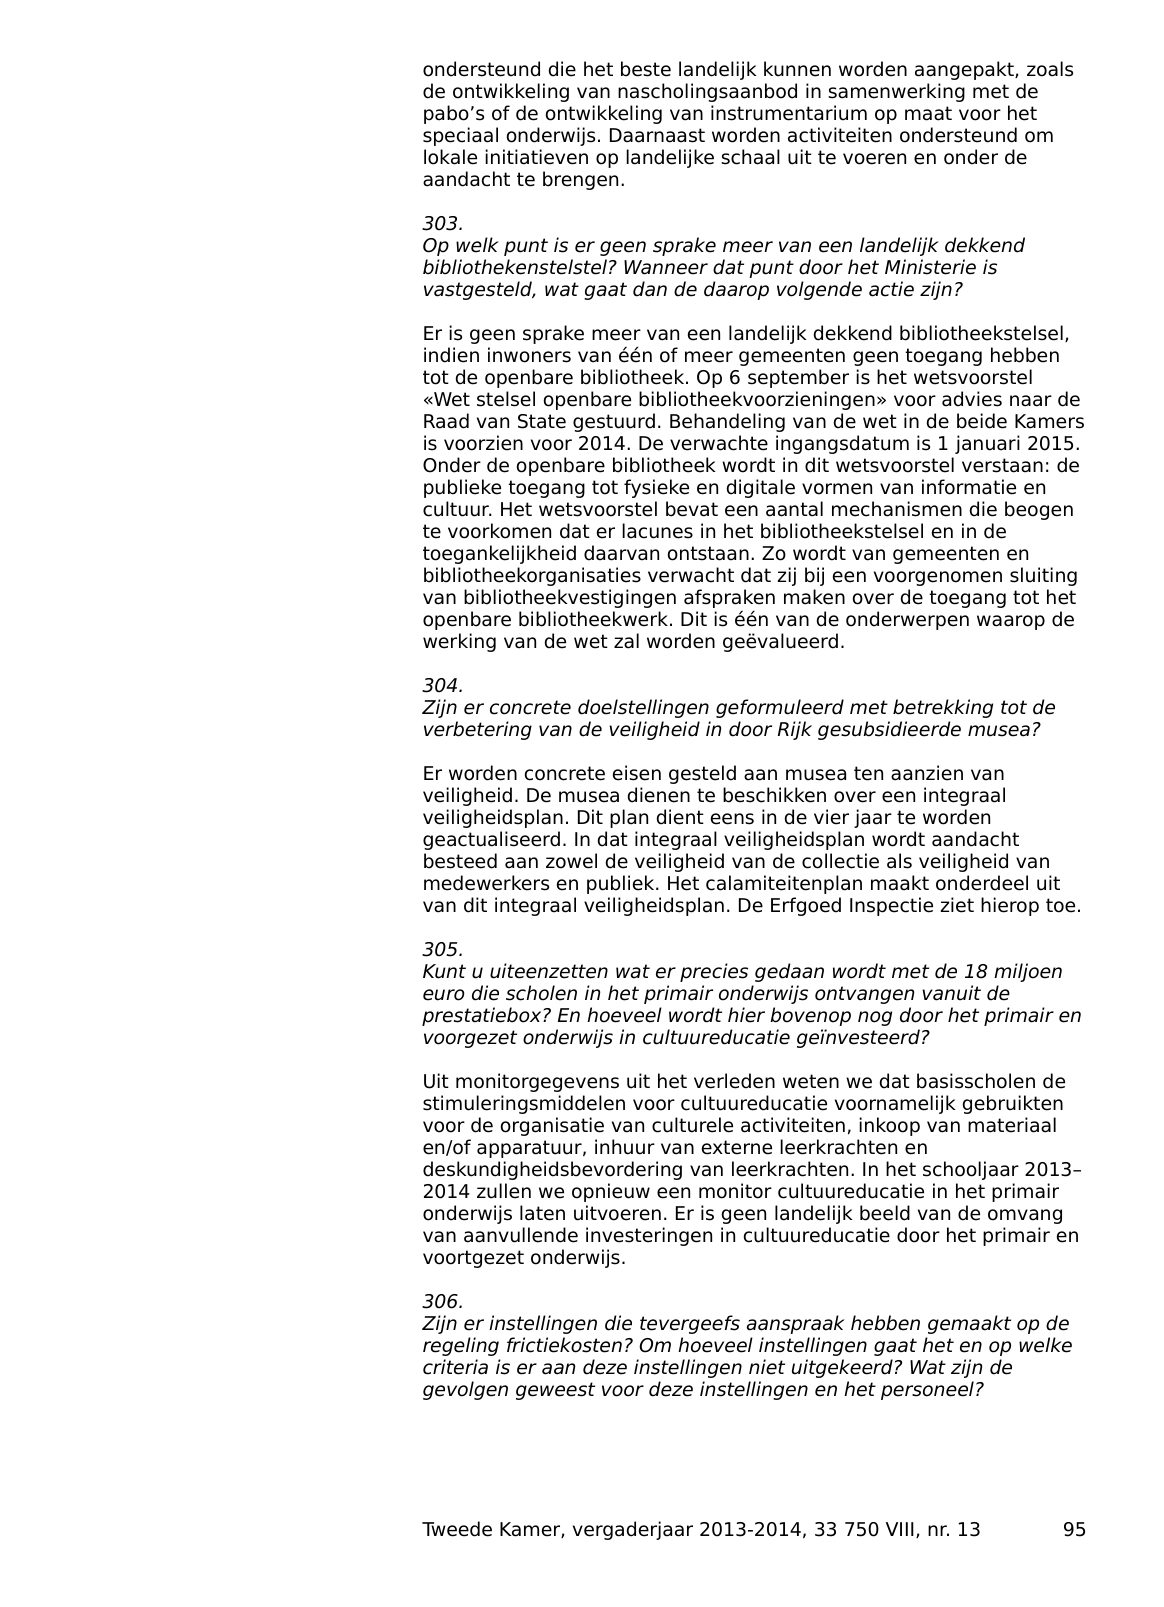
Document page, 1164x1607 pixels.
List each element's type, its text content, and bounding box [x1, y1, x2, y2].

text 306. [422, 1291, 1087, 1313]
text Kunt u uiteenzetten wat er precies gedaan wordt met de 18 miljoen euro die scholen in het primair onderwijs ontvangen vanuit de prestatiebox? En hoeveel wordt hier bovenop nog door het primair en voorgezet onderwijs in cultuureducatie geïnvesteerd? [422, 961, 1087, 1049]
text ondersteund die het beste landelijk kunnen worden aangepakt, zoals de ontwikkeling van nascholingsaanbod in samenwerking met de pabo’s of de ontwikkeling van instrumentarium op maat voor het speciaal onderwijs. Daarnaast worden activiteiten ondersteund om lokale initiatieven op landelijke schaal uit te voeren en onder de aandacht te brengen. [422, 59, 1087, 191]
text 305. [422, 939, 1087, 961]
text Zijn er instellingen die tevergeefs aanspraak hebben gemaakt op de regeling frictiekosten? Om hoeveel instellingen gaat het en op welke criteria is er aan deze instellingen niet uitgekeerd? Wat zijn de gevolgen geweest voor deze instellingen en het personeel? [422, 1313, 1087, 1401]
text 303. [422, 213, 1087, 235]
text Er worden concrete eisen gesteld aan musea ten aanzien van veiligheid. De musea dienen te beschikken over een integraal veiligheidsplan. Dit plan dient eens in de vier jaar te worden geactualiseerd. In dat integraal veiligheidsplan wordt aandacht besteed aan zowel de veiligheid van de collectie als veiligheid van medewerkers en publiek. Het calamiteitenplan maakt onderdeel uit van dit integraal veiligheidsplan. De Erfgoed Inspectie ziet hierop toe. [422, 763, 1087, 917]
text Zijn er concrete doelstellingen geformuleerd met betrekking tot de verbetering van de veiligheid in door Rijk gesubsidieerde musea? [422, 697, 1087, 741]
text Uit monitorgegevens uit het verleden weten we dat basisscholen de stimuleringsmiddelen voor cultuureducatie voornamelijk gebruikten voor de organisatie van culturele activiteiten, inkoop van materiaal en/of apparatuur, inhuur van externe leerkrachten en deskundigheidsbevordering van leerkrachten. In het schooljaar 2013–2014 zullen we opnieuw een monitor cultuureducatie in het primair onderwijs laten uitvoeren. Er is geen landelijk beeld van de omvang van aanvullende investeringen in cultuureducatie door het primair en voortgezet onderwijs. [422, 1071, 1087, 1269]
text Er is geen sprake meer van een landelijk dekkend bibliotheekstelsel, indien inwoners van één of meer gemeenten geen toegang hebben tot de openbare bibliotheek. Op 6 september is het wetsvoorstel «Wet stelsel openbare bibliotheekvoorzieningen» voor advies naar de Raad van State gestuurd. Behandeling van de wet in de beide Kamers is voorzien voor 2014. De verwachte ingangsdatum is 1 januari 2015. Onder de openbare bibliotheek wordt in dit wetsvoorstel verstaan: de publieke toegang tot fysieke en digitale vormen van informatie en cultuur. Het wetsvoorstel bevat een aantal mechanismen die beogen te voorkomen dat er lacunes in het bibliotheekstelsel en in de toegankelijkheid daarvan ontstaan. Zo wordt van gemeenten en bibliotheekorganisaties verwacht dat zij bij een voorgenomen sluiting van bibliotheekvestigingen afspraken maken over de toegang tot het openbare bibliotheekwerk. Dit is één van de onderwerpen waarop de werking van de wet zal worden geëvalueerd. [422, 323, 1087, 653]
text Op welk punt is er geen sprake meer van een landelijk dekkend bibliothekenstelstel? Wanneer dat punt door het Ministerie is vastgesteld, wat gaat dan de daarop volgende actie zijn? [422, 235, 1087, 301]
text 304. [422, 675, 1087, 697]
